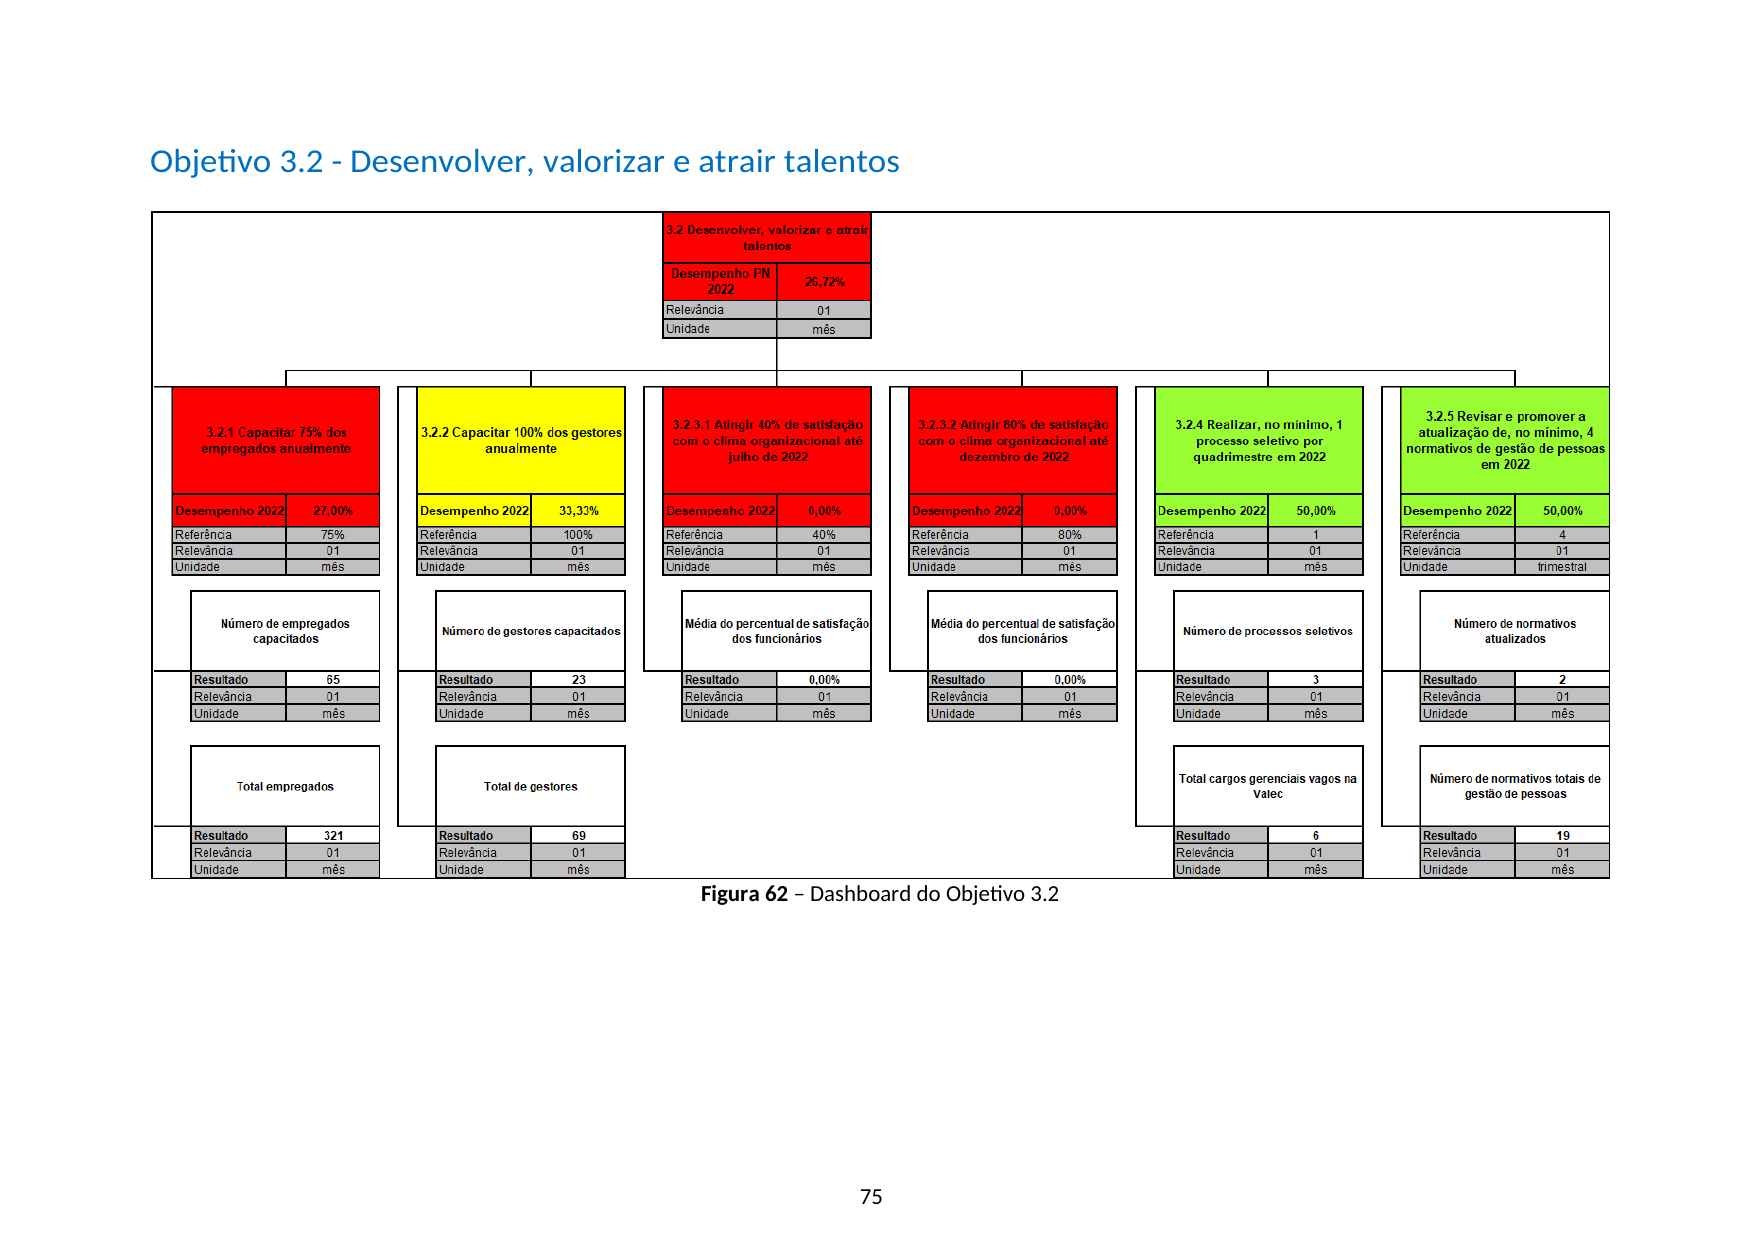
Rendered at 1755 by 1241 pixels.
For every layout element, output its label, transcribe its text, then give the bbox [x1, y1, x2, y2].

text Figura 62 – Dashboard do Objetivo 3.2 [580, 879, 1180, 907]
subtitle Objetivo 3.2 - Desenvolver, valorizar e atrair talentos [150, 139, 1623, 180]
